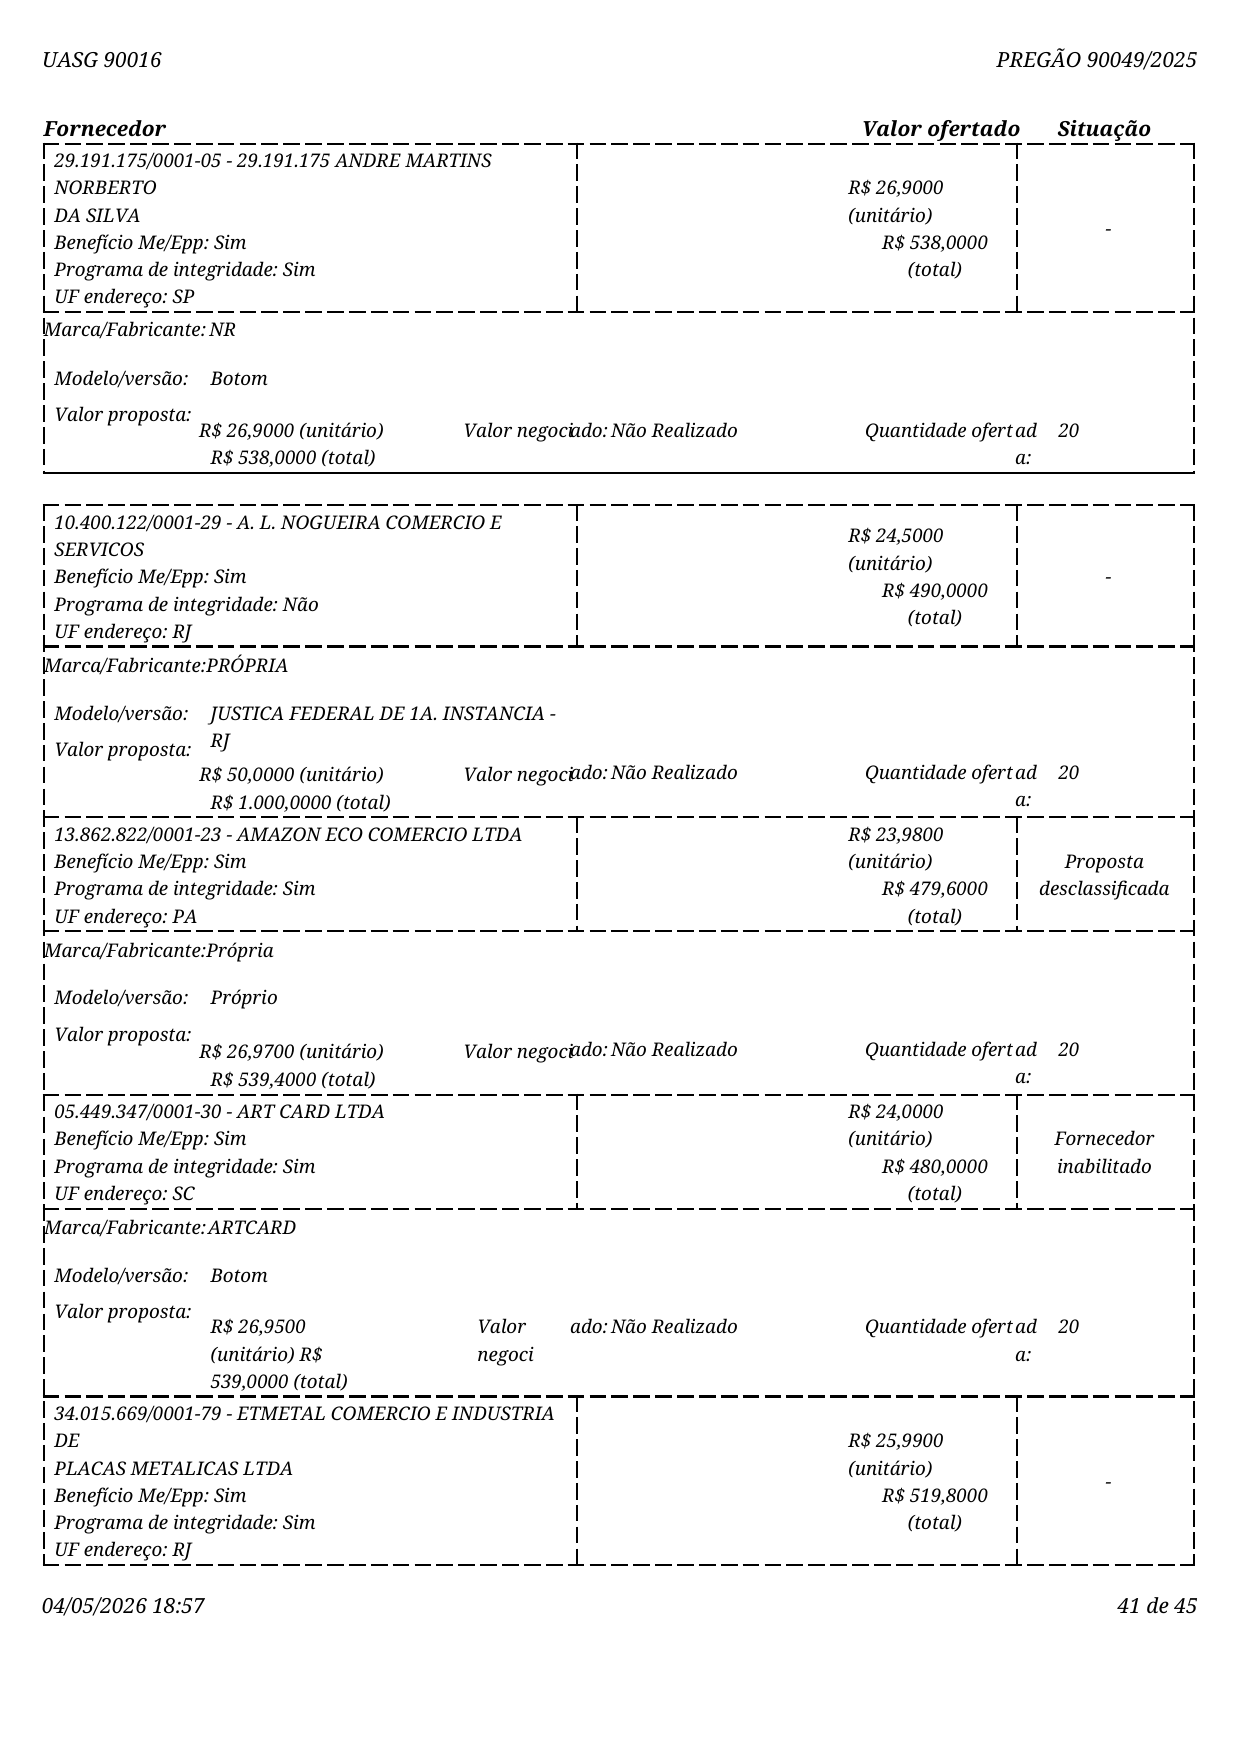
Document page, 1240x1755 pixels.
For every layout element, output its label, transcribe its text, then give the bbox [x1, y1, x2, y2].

table_cell R$ 26,9700 (unitário) Valor negoci R$ 539,4000 (total) [199, 1031, 577, 1093]
table_header [1017, 504, 1101, 645]
table_cell Botom [199, 363, 577, 412]
table_cell [1017, 1259, 1194, 1309]
table_header [577, 143, 848, 311]
table_header R$ 24,5000 (unitário) R$ 490,0000 (total) [848, 504, 1017, 645]
table_cell - [1101, 1395, 1194, 1564]
table_cell [577, 311, 848, 363]
table_cell [477, 1208, 577, 1259]
table_cell ada: [1017, 1309, 1048, 1395]
table_cell [1017, 1395, 1101, 1564]
table_cell [477, 1094, 577, 1207]
table_cell [577, 697, 848, 754]
table_cell [477, 1259, 577, 1309]
table_cell [577, 982, 848, 1031]
table_cell [1017, 645, 1101, 697]
table_cell [848, 982, 1017, 1031]
table_cell Quantidade ofert [848, 412, 1017, 472]
table_cell 05.449.347/0001-30 - ART CARD LTDA Benefício Me/Epp: Sim Programa de integridade: Sim UF endereço: SC [44, 1094, 477, 1207]
table_cell R$ 24,0000 (unitário) R$ 480,0000 (total) [848, 1094, 1017, 1207]
table_cell ado: Não Realizado [577, 754, 848, 816]
table_cell [1017, 982, 1194, 1031]
table_cell [1101, 363, 1194, 412]
table_cell [1101, 412, 1194, 472]
table_cell Marca/Fabricante: Própria [44, 930, 577, 982]
table_cell [848, 363, 1017, 412]
table_cell R$ 23,9800 (unitário) R$ 479,6000 (total) [848, 816, 1017, 930]
table_cell [1101, 311, 1194, 363]
table_cell Botom [199, 1259, 477, 1309]
table_cell [848, 1208, 1017, 1259]
table_cell R$ 26,9000 (unitário) Valor negoci R$ 538,0000 (total) [199, 412, 577, 472]
table_header R$ 26,9000 (unitário) R$ 538,0000 (total) [848, 143, 1017, 311]
table_cell [848, 645, 1017, 697]
table_cell 20 [1048, 1031, 1194, 1093]
table_cell [577, 816, 848, 930]
table_cell 20 [1048, 1309, 1194, 1395]
table_cell Modelo/versão: Valor proposta: [44, 1259, 199, 1395]
table_cell [1017, 311, 1101, 363]
table_header - [1101, 143, 1194, 311]
table_cell JUSTICA FEDERAL DE 1A. INSTANCIA - RJ [199, 697, 577, 754]
table_cell [1017, 363, 1101, 412]
table_cell [577, 930, 848, 982]
table_cell Marca/Fabricante: NR [44, 311, 577, 363]
table_header 29.191.175/0001-05 - 29.191.175 ANDRE MARTINS NORBERTO DA SILVA Benefício Me/Epp: Sim Programa de integridade: Sim UF endereço: SP [44, 143, 577, 311]
table_cell [1017, 1208, 1194, 1259]
table_header 10.400.122/0001-29 - A. L. NOGUEIRA COMERCIO E SERVICOS Benefício Me/Epp: Sim Programa de integridade: Não UF endereço: RJ [44, 504, 577, 645]
table_cell ada: [1017, 1031, 1048, 1093]
table_cell 20 [1048, 754, 1101, 816]
table_cell R$ 26,9500 (unitário) R$ 539,0000 (total) [199, 1309, 477, 1395]
table_cell ada: [1017, 412, 1048, 472]
table_cell Modelo/versão: Valor proposta: [44, 982, 199, 1093]
table_cell [848, 930, 1017, 982]
table_cell Fornecedor inabilitado [1017, 1094, 1194, 1207]
table_cell 20 [1048, 412, 1101, 472]
table_cell Marca/Fabricante: ARTCARD [44, 1208, 477, 1259]
table_cell ado: Não Realizado [577, 412, 848, 472]
table_cell 13.862.822/0001-23 - AMAZON ECO COMERCIO LTDA Benefício Me/Epp: Sim Programa de integridade: Sim UF endereço: PA [44, 816, 577, 930]
table_header [577, 504, 848, 645]
table_header - [1101, 504, 1194, 645]
table_cell [1101, 697, 1194, 754]
table_cell 34.015.669/0001-79 - ETMETAL COMERCIO E INDUSTRIA DE PLACAS METALICAS LTDA Benefício Me/Epp: Sim Programa de integridade: Sim UF endereço: RJ [44, 1395, 577, 1564]
table_cell [577, 1094, 848, 1207]
table_cell [577, 1259, 848, 1309]
table_cell [1017, 930, 1194, 982]
table_cell Quantidade ofert [848, 754, 1017, 816]
table_cell Proposta desclassificada [1017, 816, 1194, 930]
table_cell [1101, 645, 1194, 697]
table_cell R$ 25,9900 (unitário) R$ 519,8000 (total) [848, 1395, 1017, 1564]
table_cell Modelo/versão: Valor proposta: [44, 363, 199, 472]
table_cell [577, 1208, 848, 1259]
table_cell [1101, 754, 1194, 816]
table_cell Quantidade ofert [848, 1309, 1017, 1395]
table_cell [848, 1259, 1017, 1309]
table_cell Próprio [199, 982, 577, 1031]
table_cell Valor negoci [477, 1309, 577, 1395]
table_cell [1017, 697, 1101, 754]
table_cell [848, 697, 1017, 754]
table_header [1017, 143, 1101, 311]
table_cell [577, 645, 848, 697]
table_cell Quantidade ofert [848, 1031, 1017, 1093]
table_cell [848, 311, 1017, 363]
table_cell R$ 50,0000 (unitário) Valor negoci R$ 1.000,0000 (total) [199, 754, 577, 816]
table_cell [577, 1395, 848, 1564]
table_cell Marca/Fabricante: PRÓPRIA [44, 645, 577, 697]
table_cell ada: [1017, 754, 1048, 816]
table_cell [577, 363, 848, 412]
table_cell Modelo/versão: Valor proposta: [44, 697, 199, 816]
table_cell ado: Não Realizado [577, 1309, 848, 1395]
table_cell ado: Não Realizado [577, 1031, 848, 1093]
